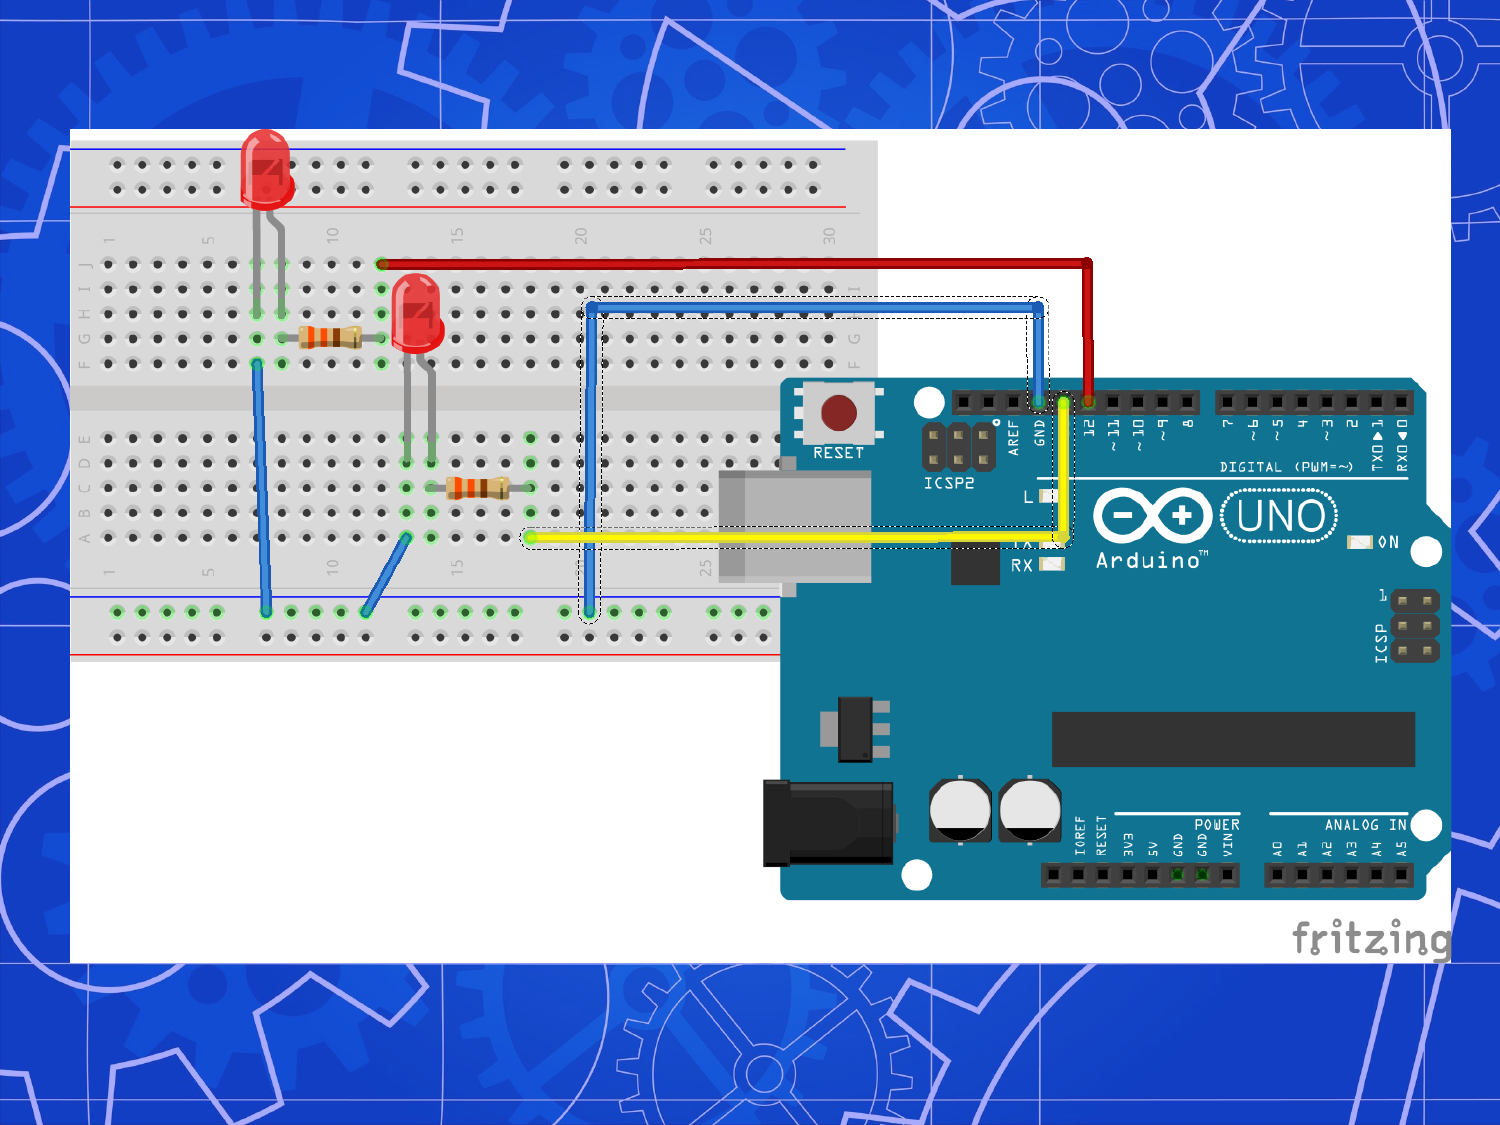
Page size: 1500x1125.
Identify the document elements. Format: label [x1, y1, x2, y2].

picture [70, 129, 1454, 963]
